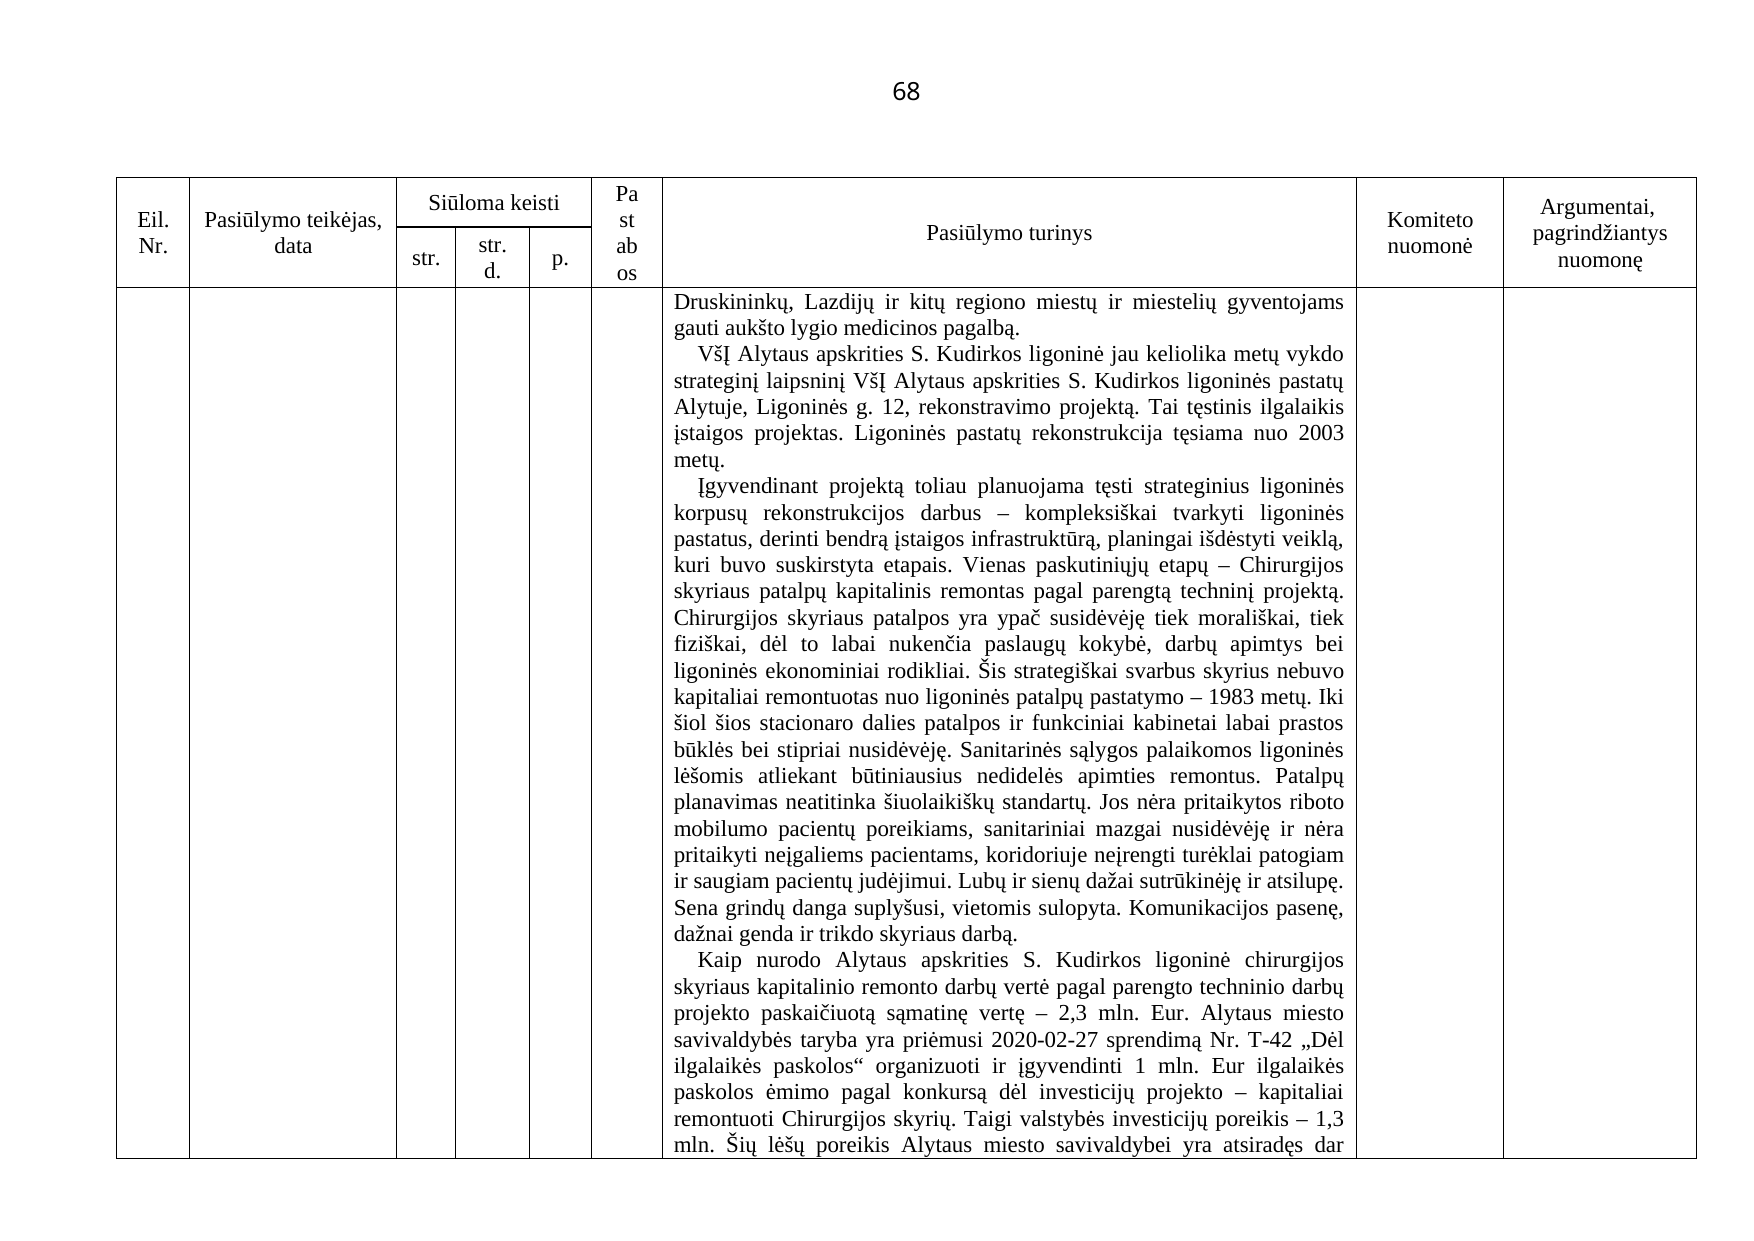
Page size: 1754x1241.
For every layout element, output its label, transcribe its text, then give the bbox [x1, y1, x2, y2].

table_cell [397, 288, 455, 1157]
table_cell [592, 288, 662, 1157]
table_header Siūloma keisti [397, 178, 591, 226]
table_cell [1504, 288, 1696, 1157]
table_header Eil. Nr. [117, 178, 189, 287]
table_cell [530, 288, 591, 1157]
table_cell str. d. [456, 228, 529, 287]
table_cell p. [530, 228, 591, 287]
table_header Argumentai, pagrindžiantys nuomonę [1504, 178, 1696, 287]
table_header Komiteto nuomonė [1357, 178, 1503, 287]
table_header Pasiūlymo turinys [663, 178, 1356, 287]
table_header Pastabos [592, 178, 662, 287]
table_cell Druskininkų, Lazdijų ir kitų regiono miestų ir miestelių gyventojams gauti aukšto lygio medicinos pagalbą. VšĮ Alytaus apskrities S. Kudirkos ligoninė jau keliolika metų vykdo strateginį laipsninį VšĮ Alytaus apskrities S. Kudirkos ligoninės pastatų Alytuje, Ligoninės g. 12, rekonstravimo projektą. Tai tęstinis ilgalaikis įstaigos projektas. Ligoninės pastatų rekonstrukcija tęsiama nuo 2003 metų. Įgyvendinant projektą toliau planuojama tęsti strateginius ligoninės korpusų rekonstrukcijos darbus – kompleksiškai tvarkyti ligoninės pastatus, derinti bendrą įstaigos infrastruktūrą, planingai išdėstyti veiklą, kuri buvo suskirstyta etapais. Vienas paskutiniųjų etapų – Chirurgijos skyriaus patalpų kapitalinis remontas pagal parengtą techninį projektą. Chirurgijos skyriaus patalpos yra ypač susidėvėję tiek morališkai, tiek fiziškai, dėl to labai nukenčia paslaugų kokybė, darbų apimtys bei ligoninės ekonominiai rodikliai. Šis strategiškai svarbus skyrius nebuvo kapitaliai remontuotas nuo ligoninės patalpų pastatymo – 1983 metų. Iki šiol šios stacionaro dalies patalpos ir funkciniai kabinetai labai prastos būklės bei stipriai nusidėvėję. Sanitarinės sąlygos palaikomos ligoninės lėšomis atliekant būtiniausius nedidelės apimties remontus. Patalpų planavimas neatitinka šiuolaikiškų standartų. Jos nėra pritaikytos riboto mobilumo pacientų poreikiams, sanitariniai mazgai nusidėvėję ir nėra pritaikyti neįgaliems pacientams, koridoriuje neįrengti turėklai patogiam ir saugiam pacientų judėjimui. Lubų ir sienų dažai sutrūkinėję ir atsilupę. Sena grindų danga suplyšusi, vietomis sulopyta. Komunikacijos pasenę, dažnai genda ir trikdo skyriaus darbą. Kaip nurodo Alytaus apskrities S. Kudirkos ligoninė chirurgijos skyriaus kapitalinio remonto darbų vertė pagal parengto techninio darbų projekto paskaičiuotą sąmatinę vertę – 2,3 mln. Eur. Alytaus miesto savivaldybės taryba yra priėmusi 2020-02-27 sprendimą Nr. T-42 „Dėl ilgalaikės paskolos“ organizuoti ir įgyvendinti 1 mln. Eur ilgalaikės paskolos ėmimo pagal konkursą dėl investicijų projekto – kapitaliai remontuoti Chirurgijos skyrių. Taigi valstybės investicijų poreikis – 1,3 mln. Šių lėšų poreikis Alytaus miesto savivaldybei yra atsiradęs dar [663, 288, 1356, 1157]
table_cell [456, 288, 529, 1157]
table_cell str. [397, 228, 455, 287]
table_header Pasiūlymo teikėjas, data [190, 178, 396, 287]
table_cell [117, 288, 189, 1157]
table_cell [1357, 288, 1503, 1157]
table_cell [190, 288, 396, 1157]
